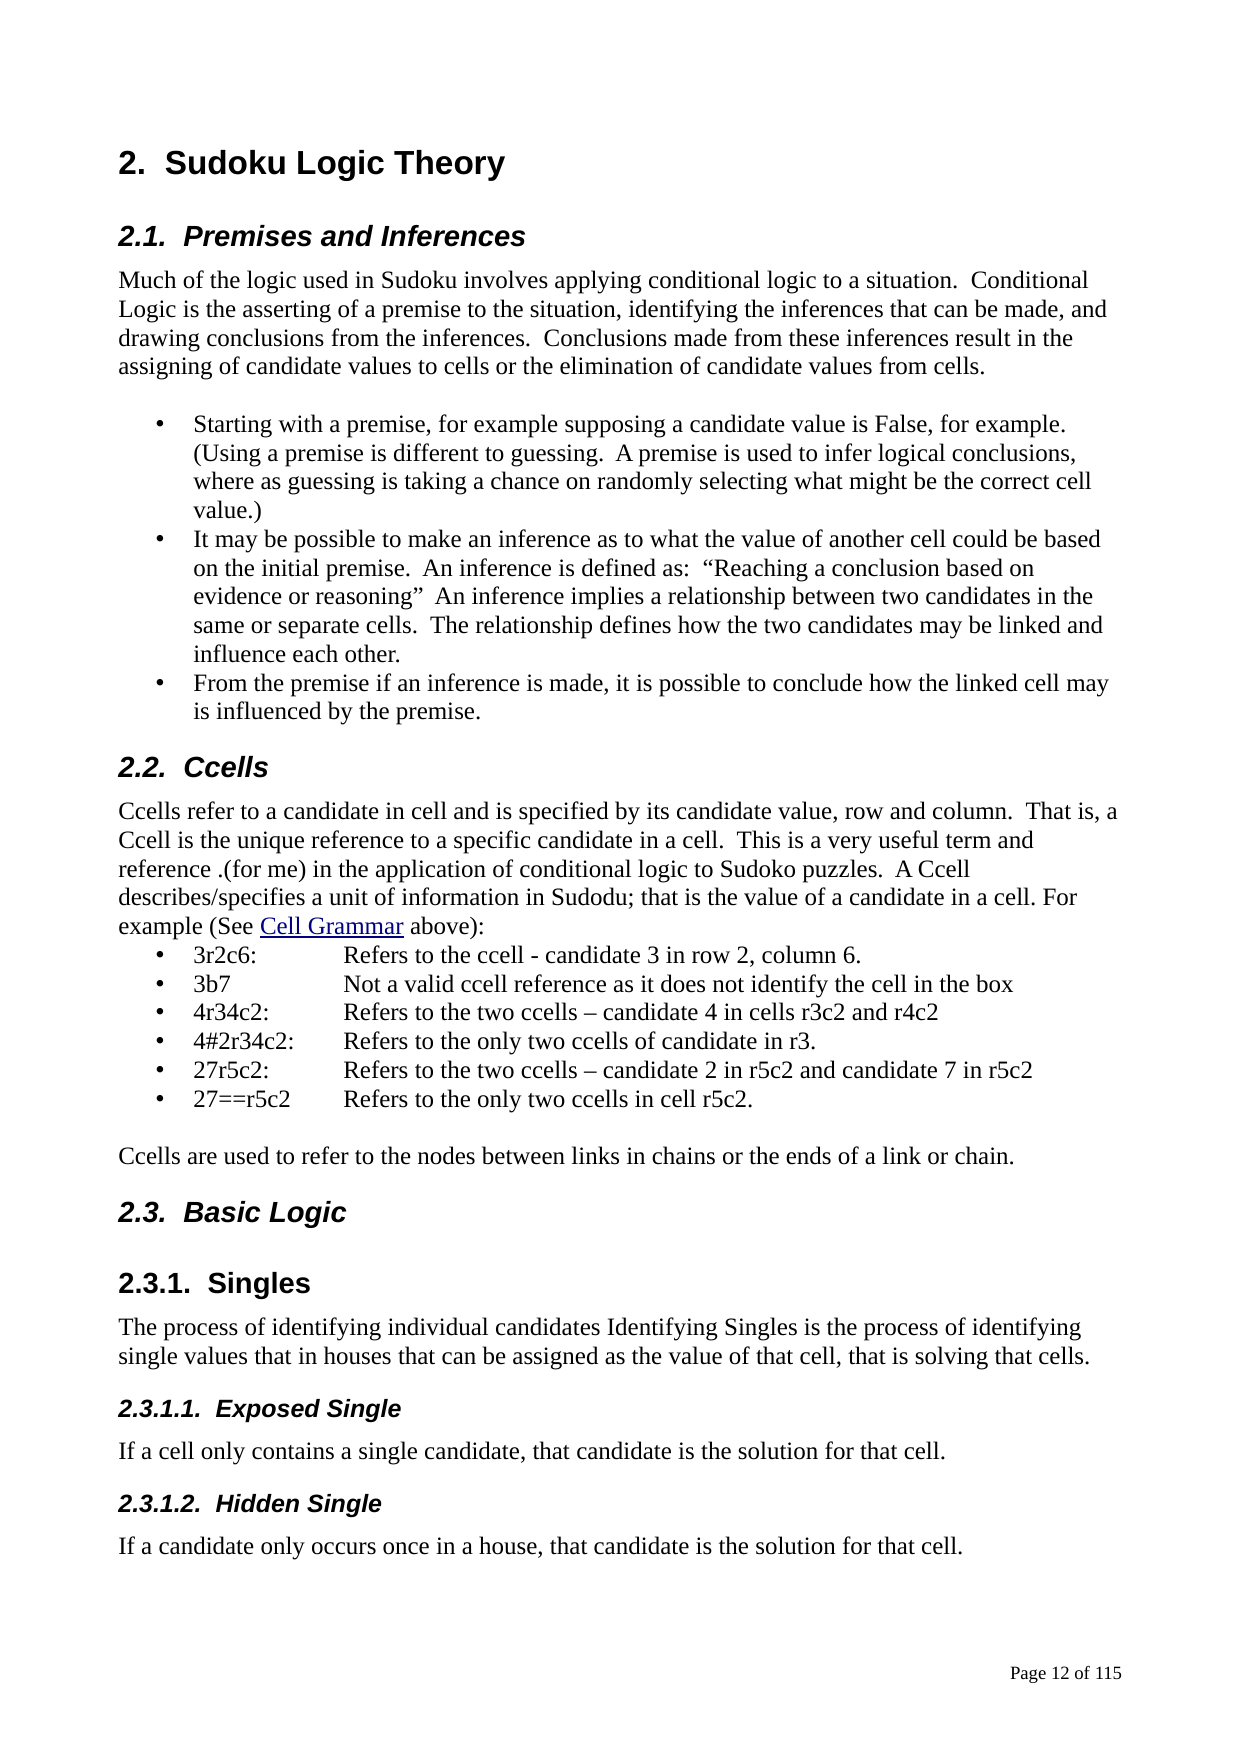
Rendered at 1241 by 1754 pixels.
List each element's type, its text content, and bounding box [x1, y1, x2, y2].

list Starting with a premise, for example supposing a candidate value is False, for example. (Using a premise is different to guessing. A premise is used to infer logical conclusions, where as guessing is taking a chance on randomly selecting what might be the correct cell value.) [156, 409, 1122, 524]
subtitle Premises and Inferences [118, 219, 1122, 253]
text The process of identifying individual candidates Identifying Singles is the process of identifying single values that in houses that can be assigned as the value of that cell, that is solving that cells. [118, 1312, 1122, 1369]
subtitle Singles [118, 1266, 1122, 1299]
list 4r34c2: Refers to the two ccells – candidate 4 in cells r3c2 and r4c2 [156, 997, 1122, 1026]
list 4#2r34c2: Refers to the only two ccells of candidate in r3. [156, 1026, 1122, 1055]
subtitle Exposed Single [118, 1394, 1122, 1423]
list 27r5c2: Refers to the two ccells – candidate 2 in r5c2 and candidate 7 in r5c2 [156, 1055, 1122, 1084]
list 27==r5c2 Refers to the only two ccells in cell r5c2. [156, 1084, 1122, 1112]
list 3b7 Not a valid ccell reference as it does not identify the cell in the box [156, 969, 1122, 997]
list From the premise if an inference is made, it is possible to conclude how the linked cell may is influenced by the premise. [156, 668, 1122, 725]
list 3r2c6: Refers to the ccell - candidate 3 in row 2, column 6. [156, 940, 1122, 969]
text Ccells are used to refer to the nodes between links in chains or the ends of a link or chain. [118, 1141, 1122, 1170]
subtitle Basic Logic [118, 1195, 1122, 1228]
subtitle Hidden Single [118, 1489, 1122, 1518]
subtitle Ccells [118, 750, 1122, 784]
text If a candidate only occurs once in a house, that candidate is the solution for that cell. [118, 1531, 1122, 1559]
subtitle Sudoku Logic Theory [118, 143, 1122, 182]
text If a cell only contains a single candidate, that candidate is the solution for that cell. [118, 1436, 1122, 1464]
text Ccells refer to a candidate in cell and is specified by its candidate value, row and column. That is, a Ccell is the unique reference to a specific candidate in a cell. This is a very useful term and reference .(for me) in the application of conditional logic to Sudoko puzzles. A Ccell describes/specifies a unit of information in Sudodu; that is the value of a candidate in a cell. For example (See Cell Grammar above): [118, 796, 1122, 940]
text Much of the logic used in Sudoku involves applying conditional logic to a situation. Conditional Logic is the asserting of a premise to the situation, identifying the inferences that can be made, and drawing conclusions from the inferences. Conclusions made from these inferences result in the assigning of candidate values to cells or the elimination of candidate values from cells. [118, 265, 1122, 380]
list It may be possible to make an inference as to what the value of another cell could be based on the initial premise. An inference is defined as: “Reaching a conclusion based on evidence or reasoning” An inference implies a relationship between two candidates in the same or separate cells. The relationship defines how the two candidates may be linked and influence each other. [156, 524, 1122, 668]
